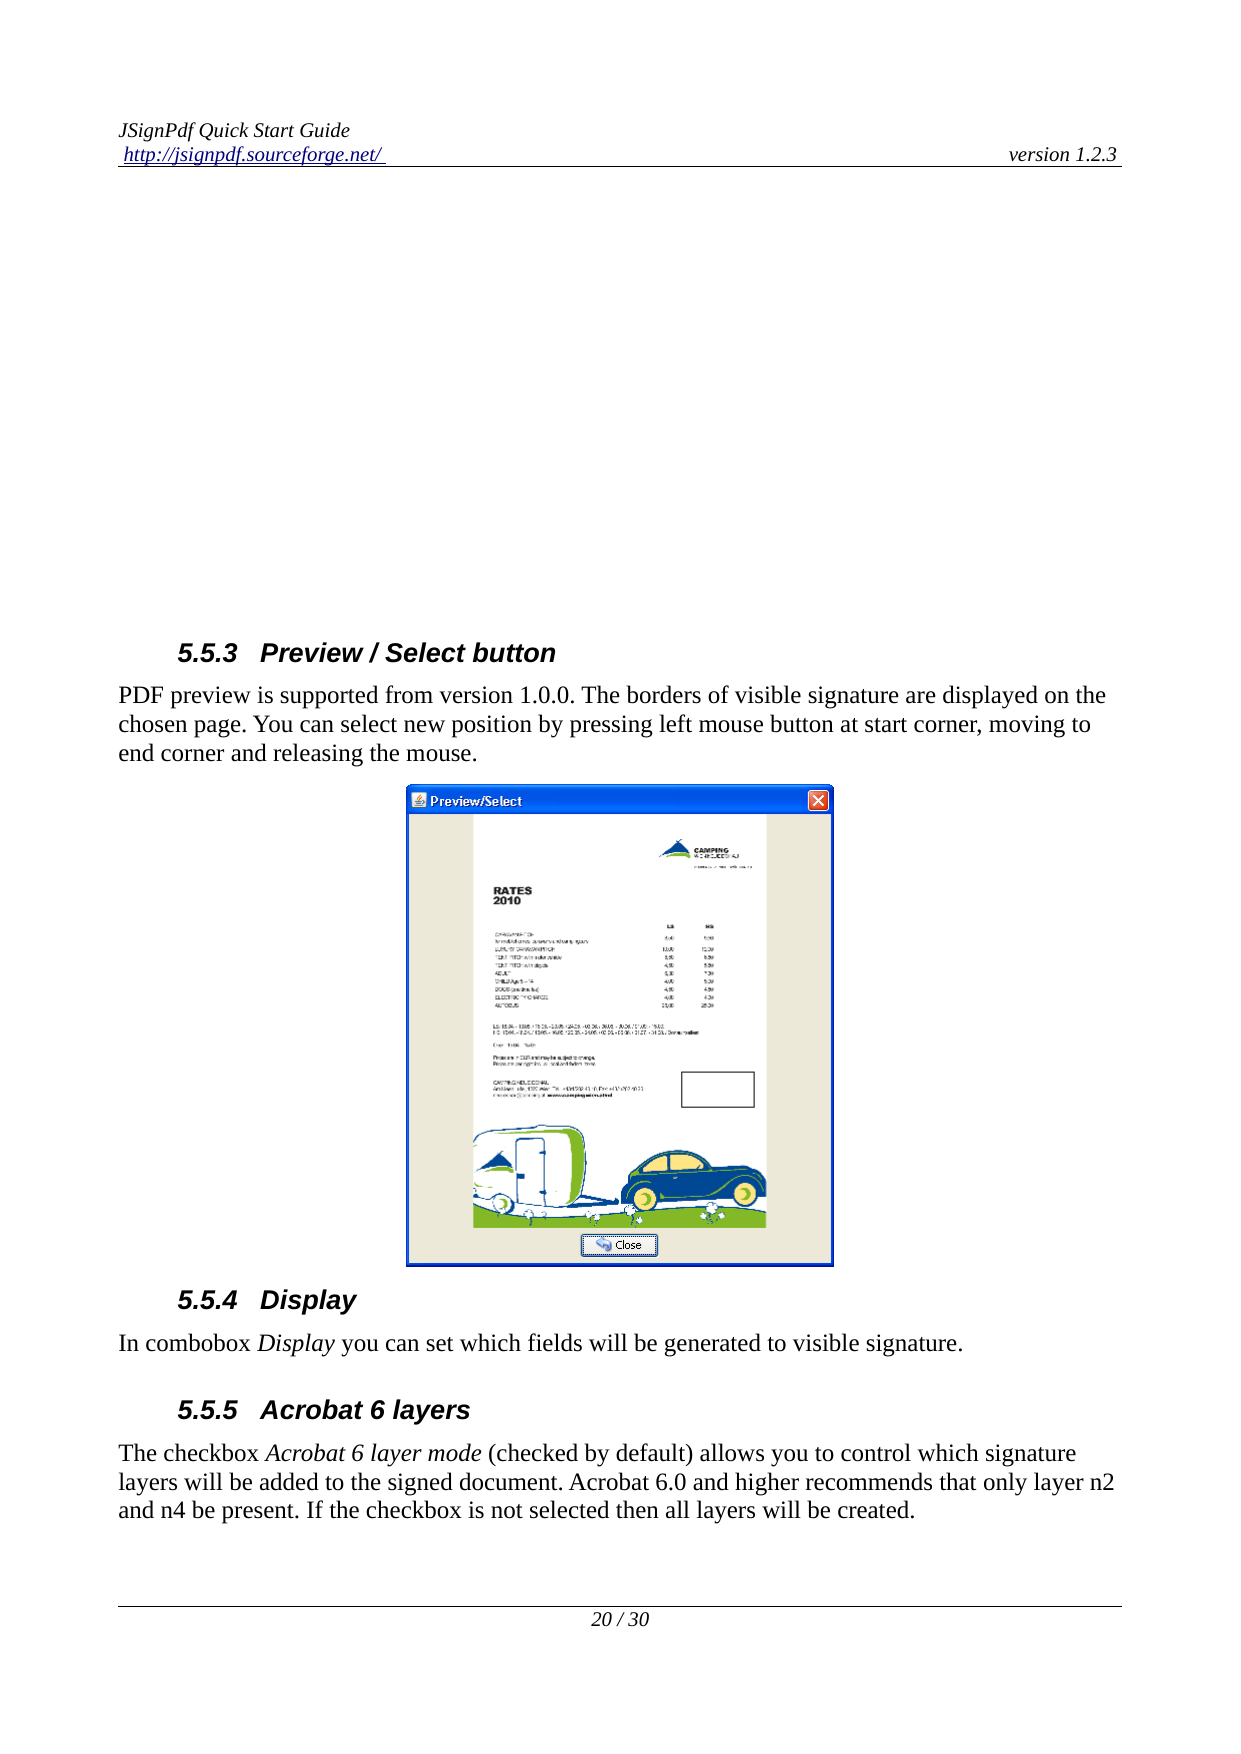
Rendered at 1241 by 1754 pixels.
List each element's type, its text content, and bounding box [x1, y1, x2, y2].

subtitle Acrobat 6 layers [177, 1394, 1122, 1425]
picture [406, 784, 834, 1267]
text In combobox Display you can set which fields will be generated to visible signature. [118, 1328, 1122, 1357]
subtitle Preview / Select button [177, 197, 1122, 668]
text PDF preview is supported from version 1.0.0. The borders of visible signature are displayed on the chosen page. You can select new position by pressing left mouse button at start corner, moving to end corner and releasing the mouse. [118, 681, 1122, 767]
subtitle Display [177, 1267, 1122, 1315]
text The checkbox Acrobat 6 layer mode (checked by default) allows you to control which signature layers will be added to the signed document. Acrobat 6.0 and higher recommends that only layer n2 and n4 be present. If the checkbox is not selected then all layers will be created. [118, 1438, 1122, 1524]
